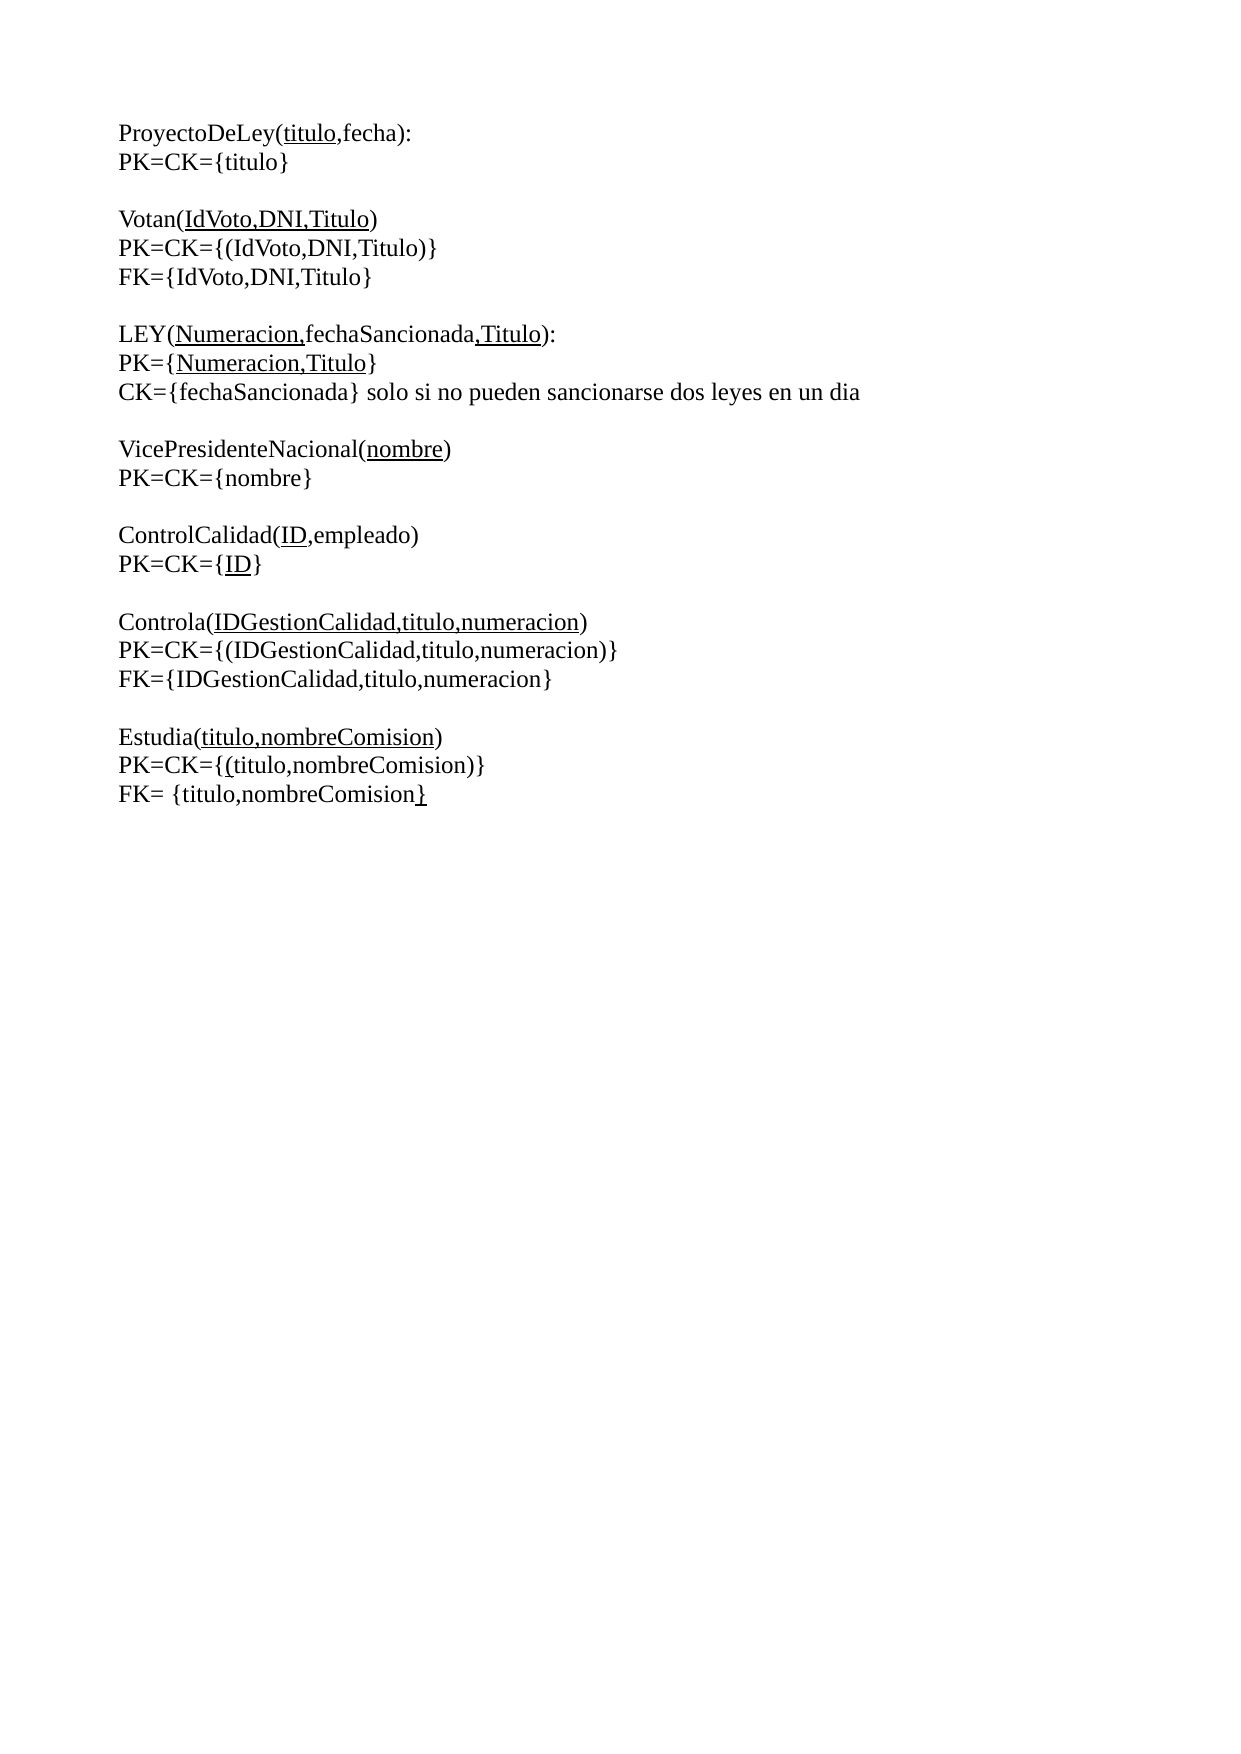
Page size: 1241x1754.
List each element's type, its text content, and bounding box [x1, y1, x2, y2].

text PK=CK={nombre} [118, 463, 1122, 492]
text ProyectoDeLey(titulo,fecha): PK=CK={titulo} [118, 118, 1122, 176]
text PK=CK={ID} [118, 549, 1122, 578]
text CK={fechaSancionada} solo si no pueden sancionarse dos leyes en un dia [118, 377, 1122, 406]
text Votan(IdVoto,DNI,Titulo) [118, 204, 1122, 233]
text ControlCalidad(ID,empleado) [118, 521, 1122, 549]
text VicePresidenteNacional(nombre) [118, 434, 1122, 463]
text Estudia(titulo,nombreComision) [118, 722, 1122, 751]
text LEY(Numeracion,fechaSancionada,Titulo): PK={Numeracion,Titulo} [118, 319, 1122, 377]
text Controla(IDGestionCalidad,titulo,numeracion) [118, 607, 1122, 636]
text FK={IdVoto,DNI,Titulo} [118, 262, 1122, 291]
text PK=CK={(IdVoto,DNI,Titulo)} [118, 233, 1122, 262]
text PK=CK={(IDGestionCalidad,titulo,numeracion)} [118, 636, 1122, 664]
text PK=CK={(titulo,nombreComision)} FK= {titulo,nombreComision} [118, 751, 1122, 808]
text FK={IDGestionCalidad,titulo,numeracion} [118, 664, 1122, 693]
